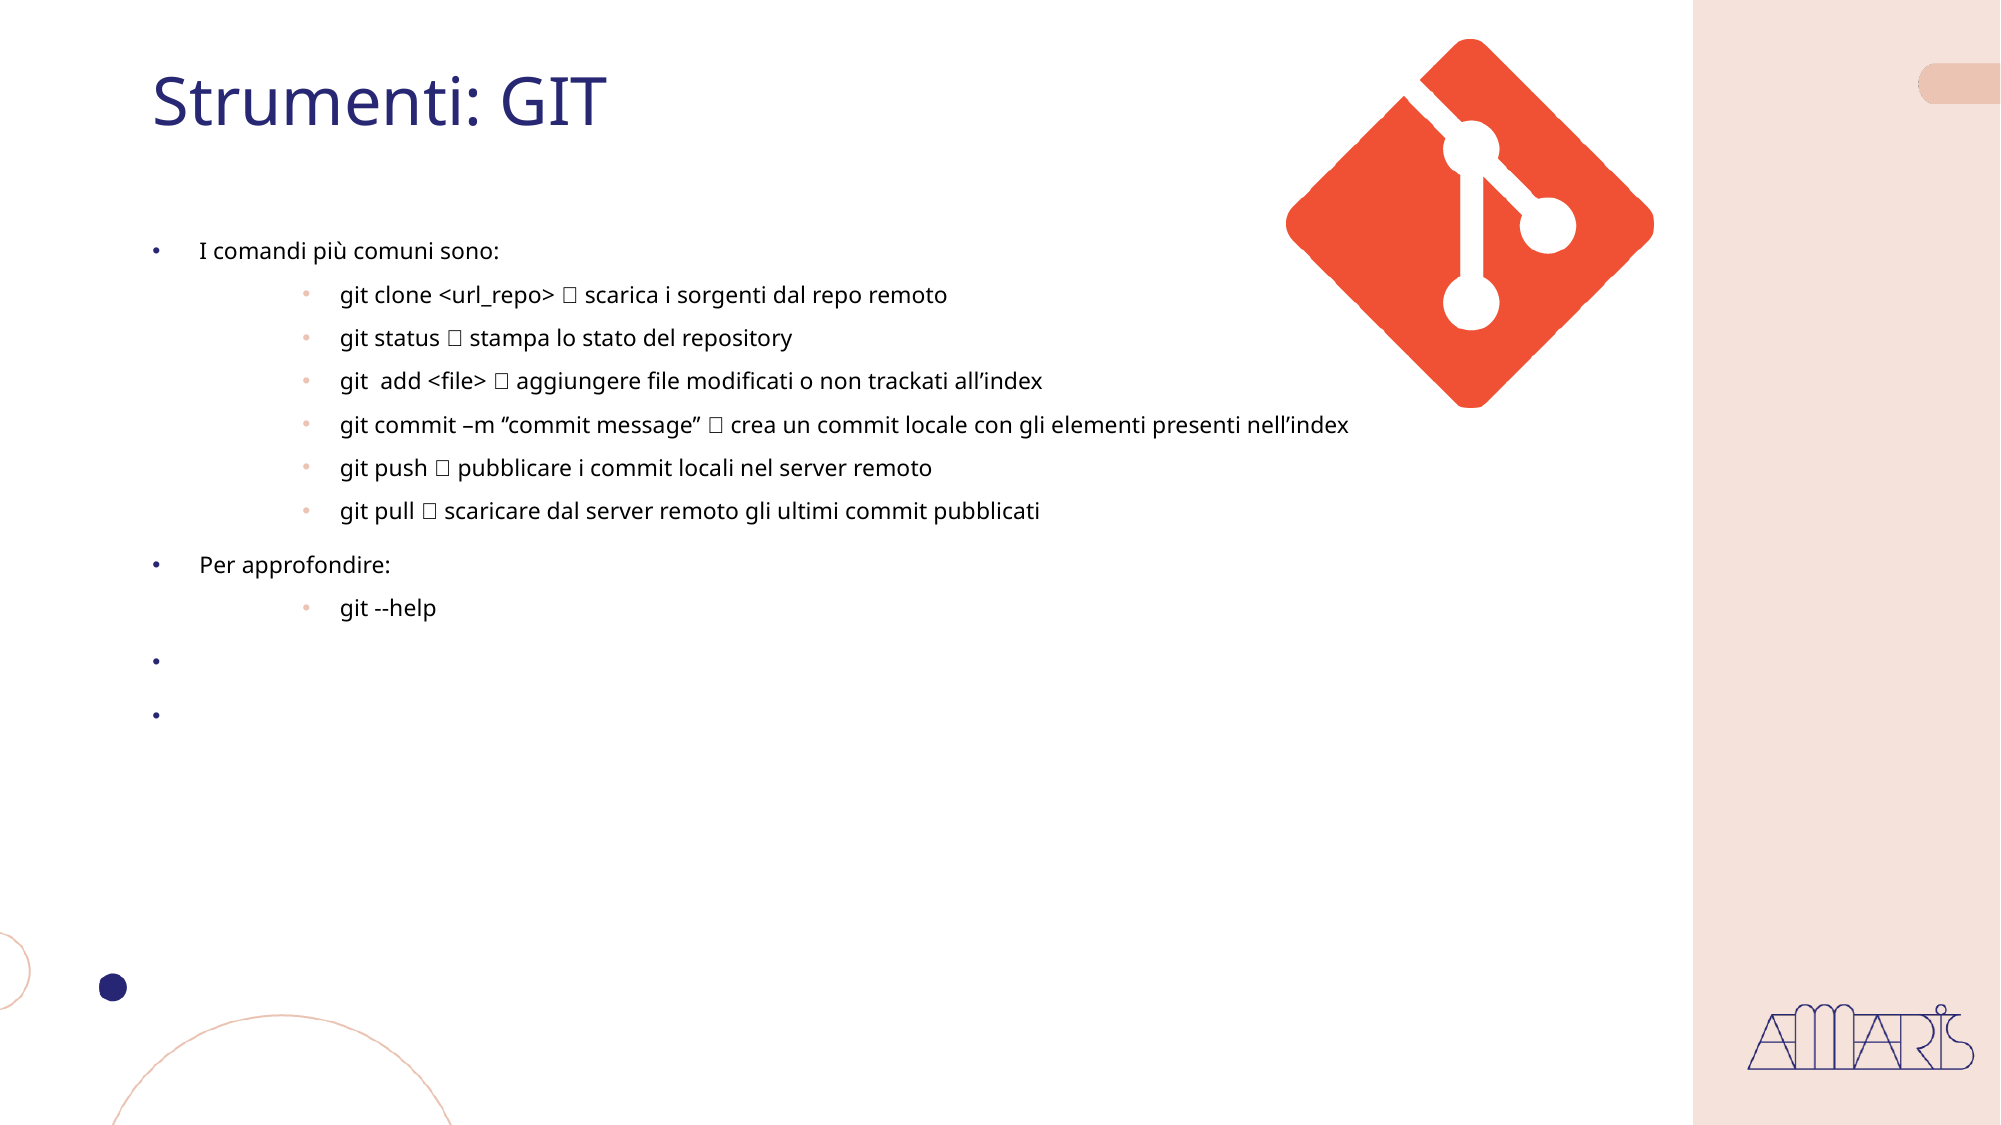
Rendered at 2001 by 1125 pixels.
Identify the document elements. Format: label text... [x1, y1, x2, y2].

title Strumenti: GIT [137, 59, 1286, 148]
picture [1286, 40, 1654, 408]
text_box I comandi più comuni sono: git clone <url_repo>  scarica i sorgenti dal repo remoto git status  stampa lo stato del repository git add <file>  aggiungere file modificati o non trackati all’index git commit –m ‘’commit message’’  crea un commit locale con gli elementi presenti nell’index git push  pubblicare i commit locali nel server remoto git pull  scaricare dal server remoto gli ultimi commit pubblicati Per approfondire: git --help [137, 223, 1574, 750]
